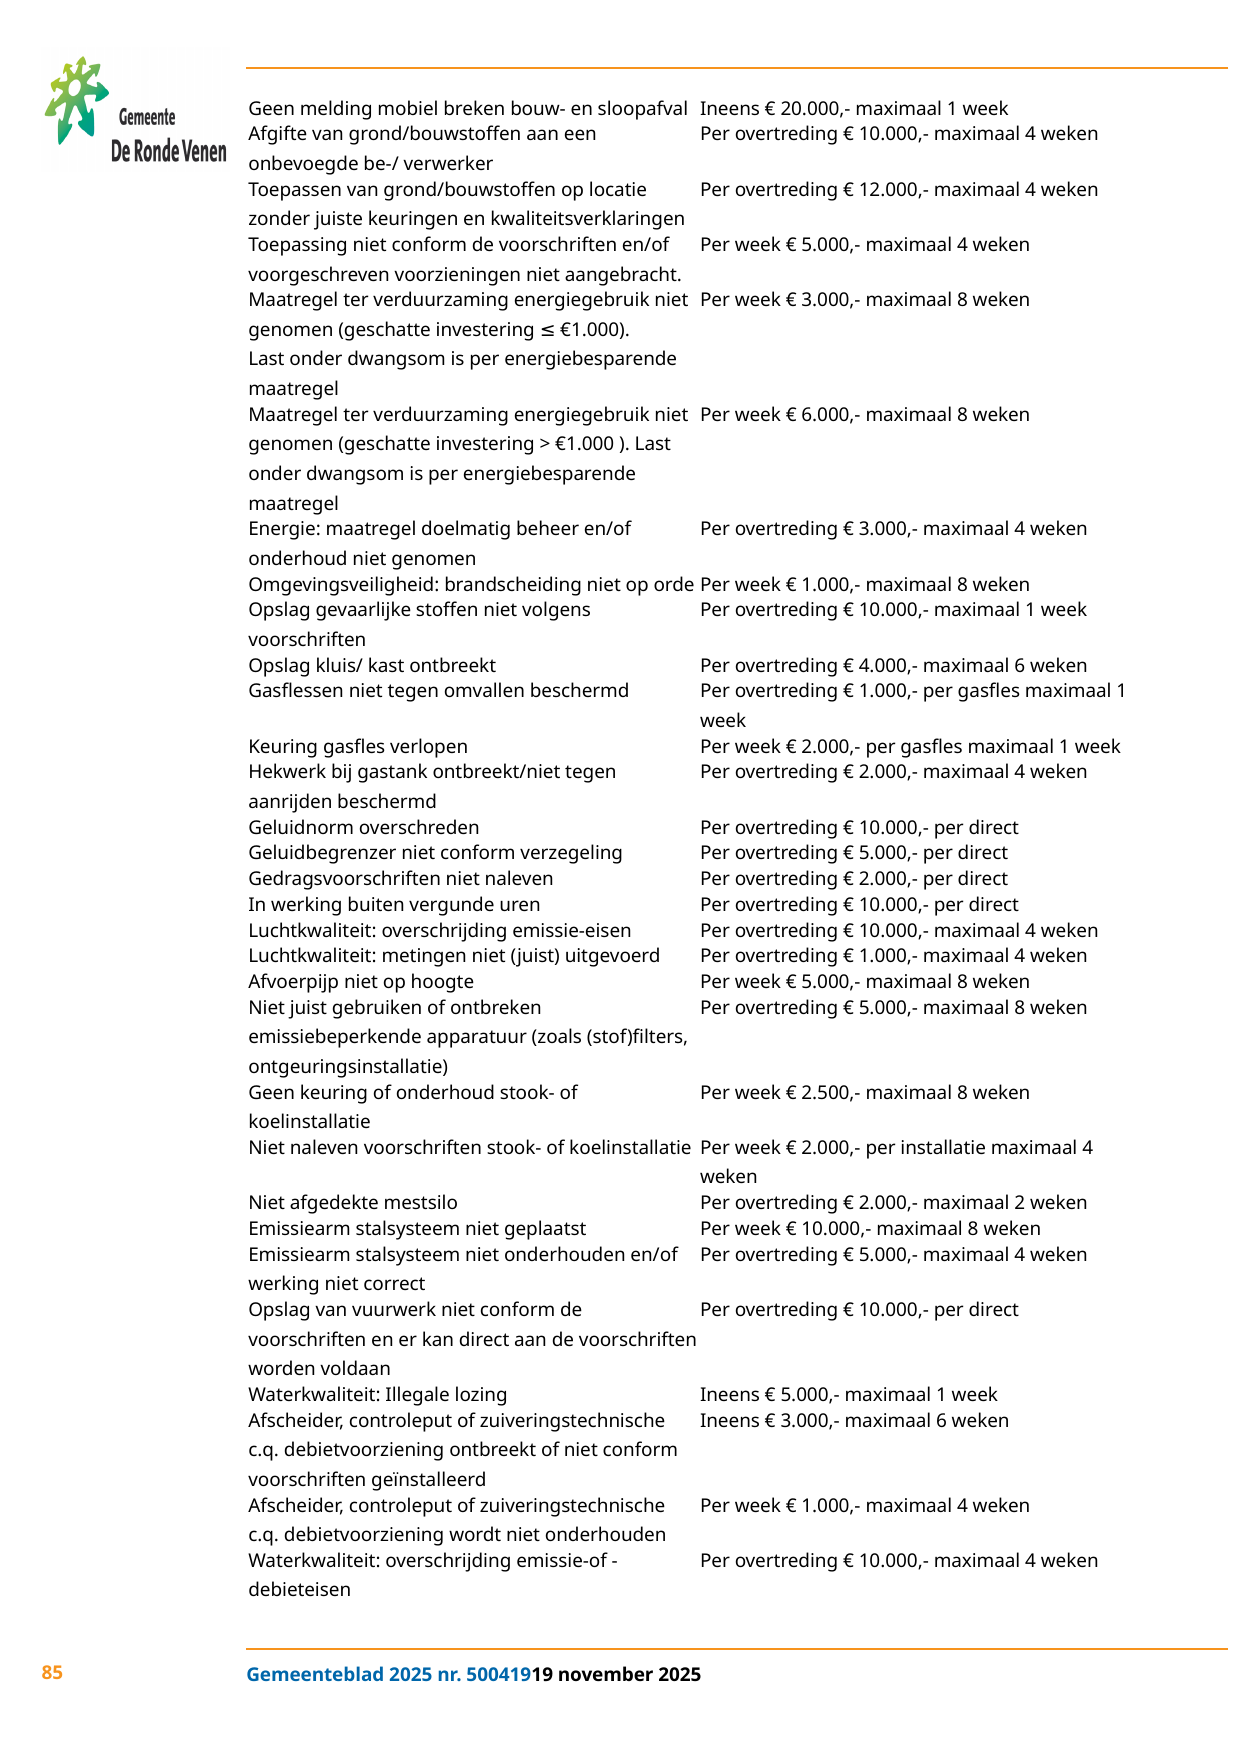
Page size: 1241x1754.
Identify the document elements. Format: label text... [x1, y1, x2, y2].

table_cell Per week € 5.000,- maximaal 8 weken [700, 968, 1152, 994]
table_cell Omgevingsveiligheid: brandscheiding niet op orde [248, 571, 700, 596]
table_cell Per overtreding € 1.000,- per gasfles maximaal 1 week [700, 678, 1152, 733]
table_cell Per week € 2.000,- per gasfles maximaal 1 week [700, 733, 1152, 758]
table_cell Per overtreding € 4.000,- maximaal 6 weken [700, 652, 1152, 677]
table_cell Per overtreding € 10.000,- per direct [700, 1296, 1152, 1381]
table_cell Ineens € 5.000,- maximaal 1 week [700, 1381, 1152, 1407]
table_cell Per overtreding € 2.000,- per direct [700, 865, 1152, 891]
table_cell Hekwerk bij gastank ontbreekt/niet tegen aanrijden beschermd [248, 759, 700, 814]
table_cell Maatregel ter verduurzaming energiegebruik niet genomen (geschatte investering > €1.000 ). Last onder dwangsom is per energiebesparende maatregel [248, 401, 700, 515]
table_cell Per week € 1.000,- maximaal 8 weken [700, 571, 1152, 596]
table_cell Afgifte van grond/bouwstoffen aan een onbevoegde be-/ verwerker [248, 121, 700, 176]
table_cell Per week € 1.000,- maximaal 4 weken [700, 1492, 1152, 1547]
table_cell Per overtreding € 5.000,- maximaal 4 weken [700, 1241, 1152, 1296]
table_cell Per week € 2.000,- per installatie maximaal 4 weken [700, 1134, 1152, 1189]
table_cell Ineens € 3.000,- maximaal 6 weken [700, 1407, 1152, 1492]
table_cell Emissiearm stalsysteem niet geplaatst [248, 1215, 700, 1241]
table_cell Per overtreding € 10.000,- maximaal 4 weken [700, 917, 1152, 942]
table_cell Ineens € 20.000,- maximaal 1 week [700, 95, 1152, 121]
table_cell Per overtreding € 2.000,- maximaal 4 weken [700, 759, 1152, 814]
table_cell Per week € 3.000,- maximaal 8 weken [700, 286, 1152, 401]
picture [41, 47, 231, 172]
table_cell Gasflessen niet tegen omvallen beschermd [248, 678, 700, 733]
table_cell In werking buiten vergunde uren [248, 891, 700, 917]
table_cell Luchtkwaliteit: overschrijding emissie-eisen [248, 917, 700, 942]
table_cell Waterkwaliteit: overschrijding emissie-of - debieteisen [248, 1547, 700, 1602]
table_cell Geluidnorm overschreden [248, 814, 700, 839]
table_cell Keuring gasfles verlopen [248, 733, 700, 758]
table_cell Per week € 10.000,- maximaal 8 weken [700, 1215, 1152, 1241]
table_cell Geen keuring of onderhoud stook- of koelinstallatie [248, 1079, 700, 1134]
table_cell Geluidbegrenzer niet conform verzegeling [248, 840, 700, 865]
table_cell Per overtreding € 5.000,- maximaal 8 weken [700, 994, 1152, 1079]
table_cell Toepassing niet conform de voorschriften en/of voorgeschreven voorzieningen niet aangebracht. [248, 231, 700, 286]
table_cell Niet afgedekte mestsilo [248, 1190, 700, 1215]
table_cell Maatregel ter verduurzaming energiegebruik niet genomen (geschatte investering ≤ €1.000). Last onder dwangsom is per energiebesparende maatregel [248, 286, 700, 401]
table_cell Per overtreding € 10.000,- per direct [700, 814, 1152, 839]
table_cell Afscheider, controleput of zuiveringstechnische c.q. debietvoorziening ontbreekt of niet conform voorschriften geïnstalleerd [248, 1407, 700, 1492]
table_cell Emissiearm stalsysteem niet onderhouden en/of werking niet correct [248, 1241, 700, 1296]
table_cell Waterkwaliteit: Illegale lozing [248, 1381, 700, 1407]
table_cell Per overtreding € 1.000,- maximaal 4 weken [700, 943, 1152, 968]
table_cell Gedragsvoorschriften niet naleven [248, 865, 700, 891]
table_cell Opslag gevaarlijke stoffen niet volgens voorschriften [248, 596, 700, 652]
table_cell Per week € 5.000,- maximaal 4 weken [700, 231, 1152, 286]
table_cell Per overtreding € 5.000,- per direct [700, 840, 1152, 865]
table_cell Per overtreding € 2.000,- maximaal 2 weken [700, 1190, 1152, 1215]
table_cell Per overtreding € 12.000,- maximaal 4 weken [700, 176, 1152, 231]
table_cell Per overtreding € 10.000,- maximaal 1 week [700, 596, 1152, 652]
table_cell Per week € 6.000,- maximaal 8 weken [700, 401, 1152, 515]
table_cell Toepassen van grond/bouwstoffen op locatie zonder juiste keuringen en kwaliteitsverklaringen [248, 176, 700, 231]
table_cell Per overtreding € 3.000,- maximaal 4 weken [700, 515, 1152, 571]
table_cell Per overtreding € 10.000,- per direct [700, 891, 1152, 917]
table_cell Geen melding mobiel breken bouw- en sloopafval [248, 95, 700, 121]
table_cell Opslag kluis/ kast ontbreekt [248, 652, 700, 677]
table_cell Afscheider, controleput of zuiveringstechnische c.q. debietvoorziening wordt niet onderhouden [248, 1492, 700, 1547]
table_cell Afvoerpijp niet op hoogte [248, 968, 700, 994]
table_cell Luchtkwaliteit: metingen niet (juist) uitgevoerd [248, 943, 700, 968]
table_cell Niet juist gebruiken of ontbreken emissiebeperkende apparatuur (zoals (stof)filters, ontgeuringsinstallatie) [248, 994, 700, 1079]
table_cell Per week € 2.500,- maximaal 8 weken [700, 1079, 1152, 1134]
table_cell Niet naleven voorschriften stook- of koelinstallatie [248, 1134, 700, 1189]
table_cell Per overtreding € 10.000,- maximaal 4 weken [700, 1547, 1152, 1602]
table_cell Per overtreding € 10.000,- maximaal 4 weken [700, 121, 1152, 176]
table_cell Energie: maatregel doelmatig beheer en/of onderhoud niet genomen [248, 515, 700, 571]
table_cell Opslag van vuurwerk niet conform de voorschriften en er kan direct aan de voorschriften worden voldaan [248, 1296, 700, 1381]
